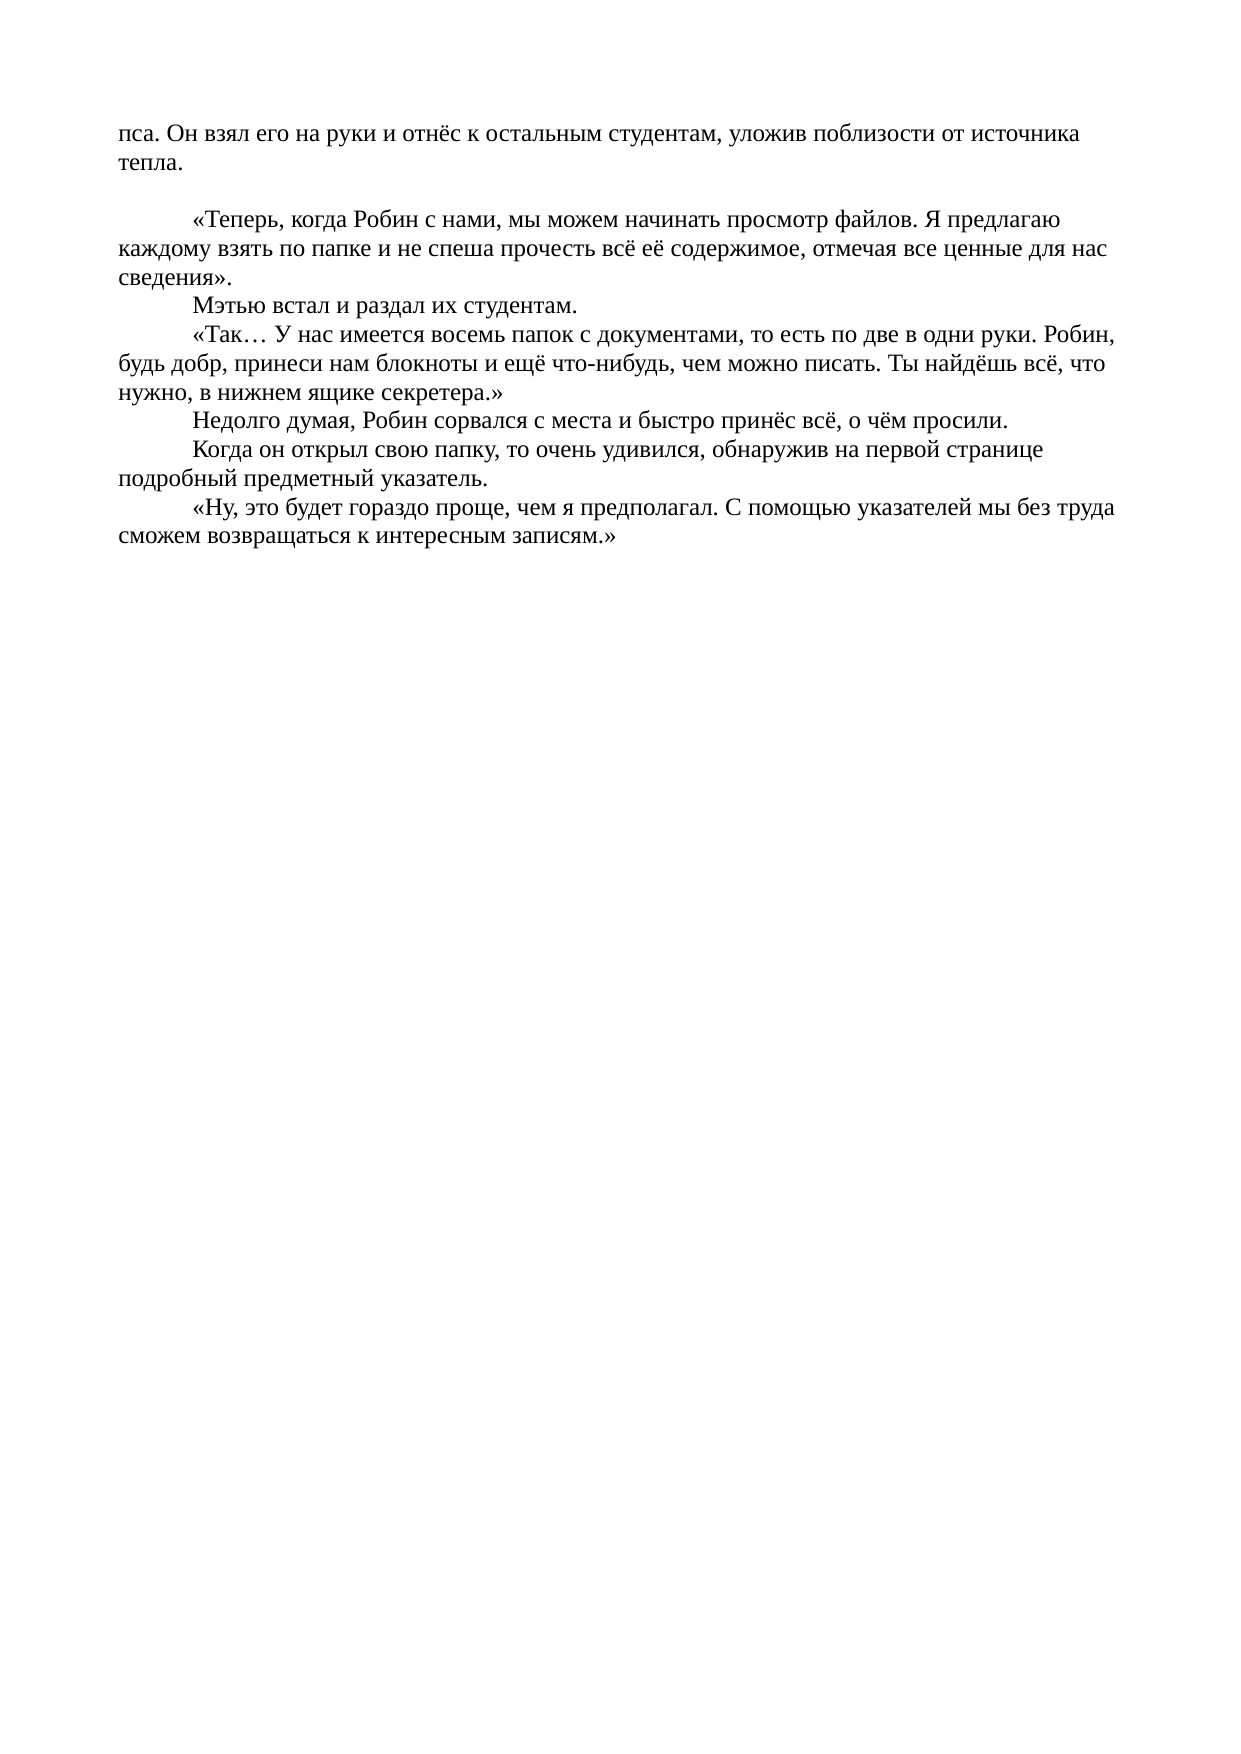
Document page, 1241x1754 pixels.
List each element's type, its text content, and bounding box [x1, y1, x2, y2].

text «Теперь, когда Робин с нами, мы можем начинать просмотр файлов. Я предлагаю каждому взять по папке и не спеша прочесть всё её содержимое, отмечая все ценные для нас сведения». [118, 204, 1122, 291]
text «Ну, это будет гораздо проще, чем я предполагал. С помощью указателей мы без труда сможем возвращаться к интересным записям.» [118, 492, 1122, 549]
text Недолго думая, Робин сорвался с места и быстро принёс всё, о чём просили. [118, 406, 1122, 434]
text пса. Он взял его на руки и отнёс к остальным студентам, уложив поблизости от источника тепла. [118, 118, 1122, 176]
text Когда он открыл свою папку, то очень удивился, обнаружив на первой странице подробный предметный указатель. [118, 434, 1122, 492]
text Мэтью встал и раздал их студентам. [118, 291, 1122, 319]
text «Так… У нас имеется восемь папок с документами, то есть по две в одни руки. Робин, будь добр, принеси нам блокноты и ещё что-нибудь, чем можно писать. Ты найдёшь всё, что нужно, в нижнем ящике секретера.» [118, 319, 1122, 406]
